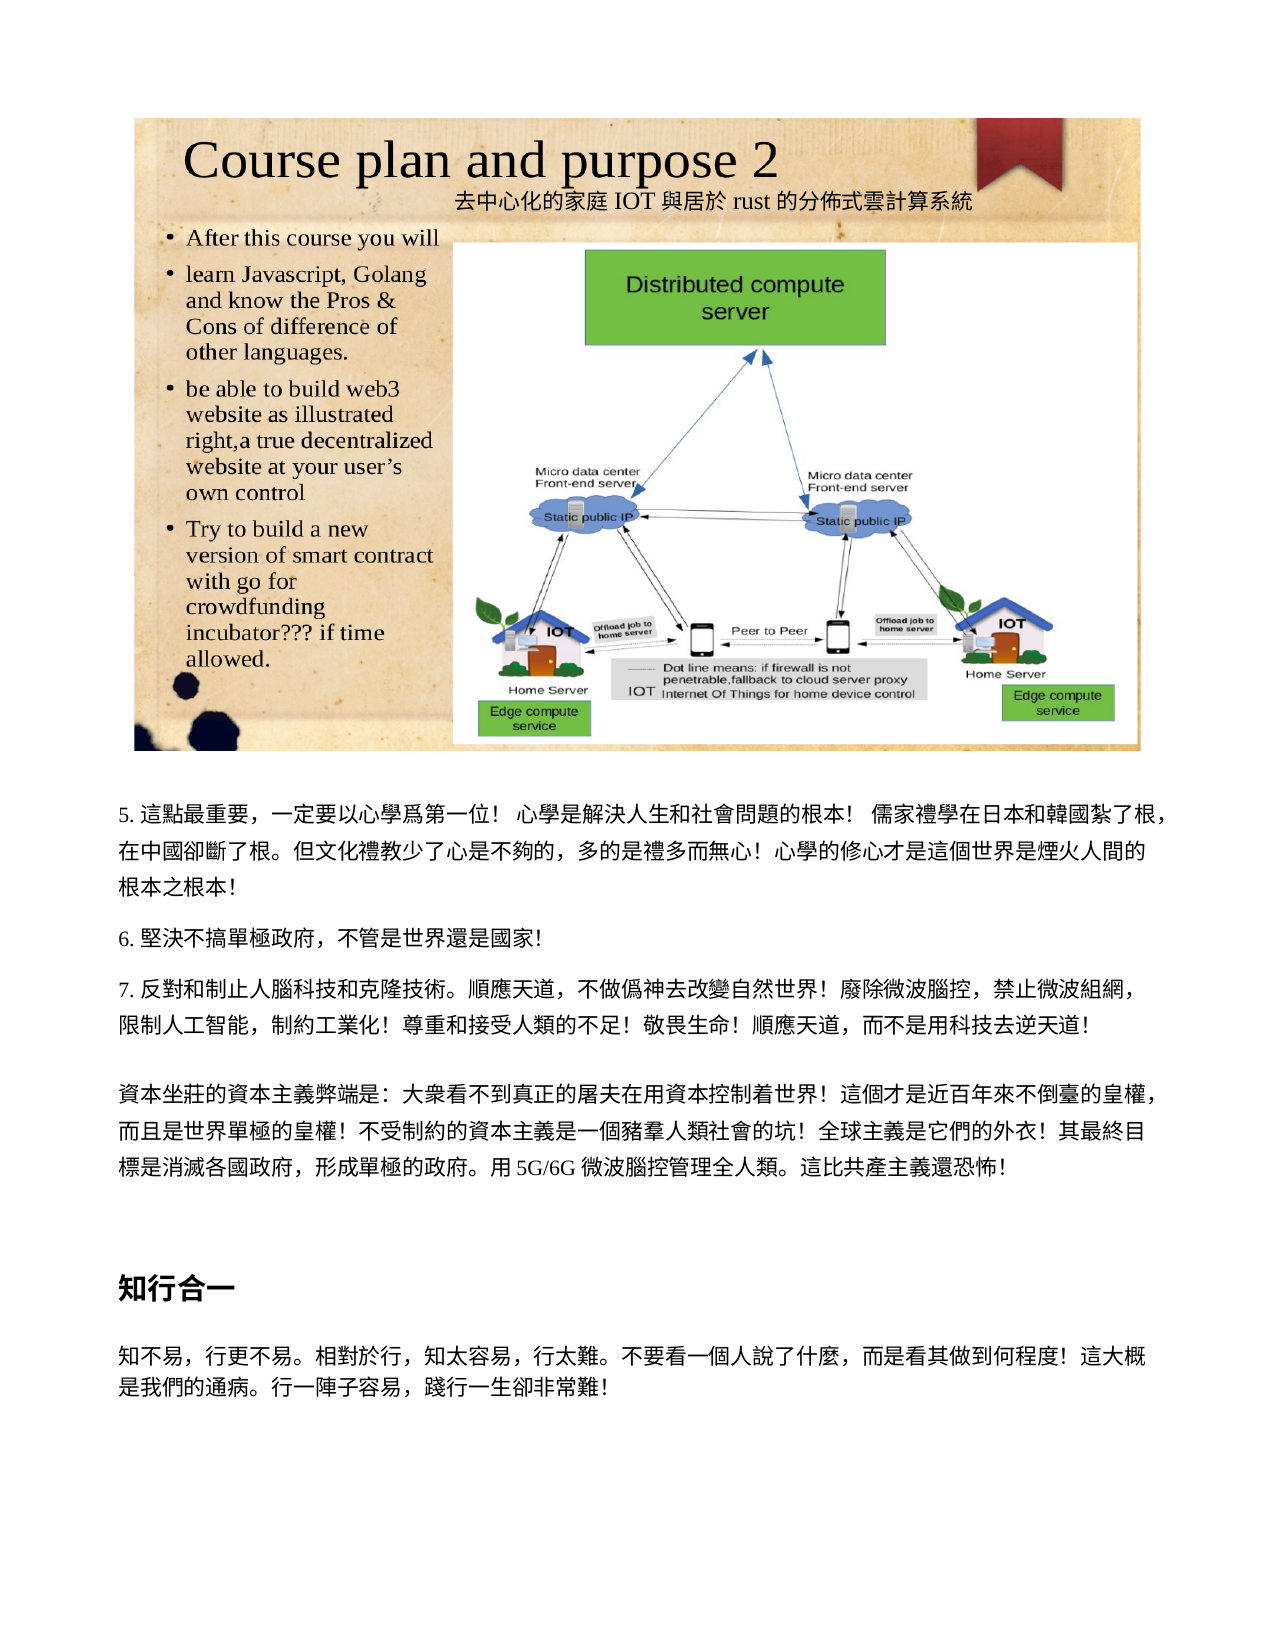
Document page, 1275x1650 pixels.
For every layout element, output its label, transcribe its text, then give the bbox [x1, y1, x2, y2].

text 7. 反對和制止人腦科技和克隆技術。順應天道，不做僞神去改變自然世界！廢除微波腦控，禁止微波組網，限制人工智能，制約工業化！尊重和接受人類的不足！敬畏生命！順應天道，而不是用科技去逆天道！ [118, 972, 1157, 1040]
text 知不易，行更不易。相對於行，知太容易，行太難。不要看一個人說了什麼，而是看其做到何程度！這大概是我們的通病。行一陣子容易，踐行一生卻非常難！ [118, 1339, 1157, 1402]
text 資本坐莊的資本主義弊端是：大衆看不到真正的屠夫在用資本控制着世界！這個才是近百年來不倒臺的皇權，而且是世界單極的皇權！不受制約的資本主義是一個豬羣人類社會的坑！全球主義是它們的外衣！其最終目標是消滅各國政府，形成單極的政府。用5G/6G 微波腦控管理全人類。這比共產主義還恐怖！ [118, 1077, 1157, 1182]
subtitle 知行合一 [118, 1266, 1157, 1308]
text 5. 這點最重要，一定要以心學爲第一位！ 心學是解決人生和社會問題的根本！ 儒家禮學在日本和韓國紮了根，在中國卻斷了根。但文化禮教少了心是不夠的，多的是禮多而無心！心學的修心才是這個世界是煙火人間的根本之根本！ [118, 797, 1157, 902]
text 6. 堅決不搞單極政府，不管是世界還是國家！ [118, 921, 1157, 953]
picture [134, 118, 1141, 751]
